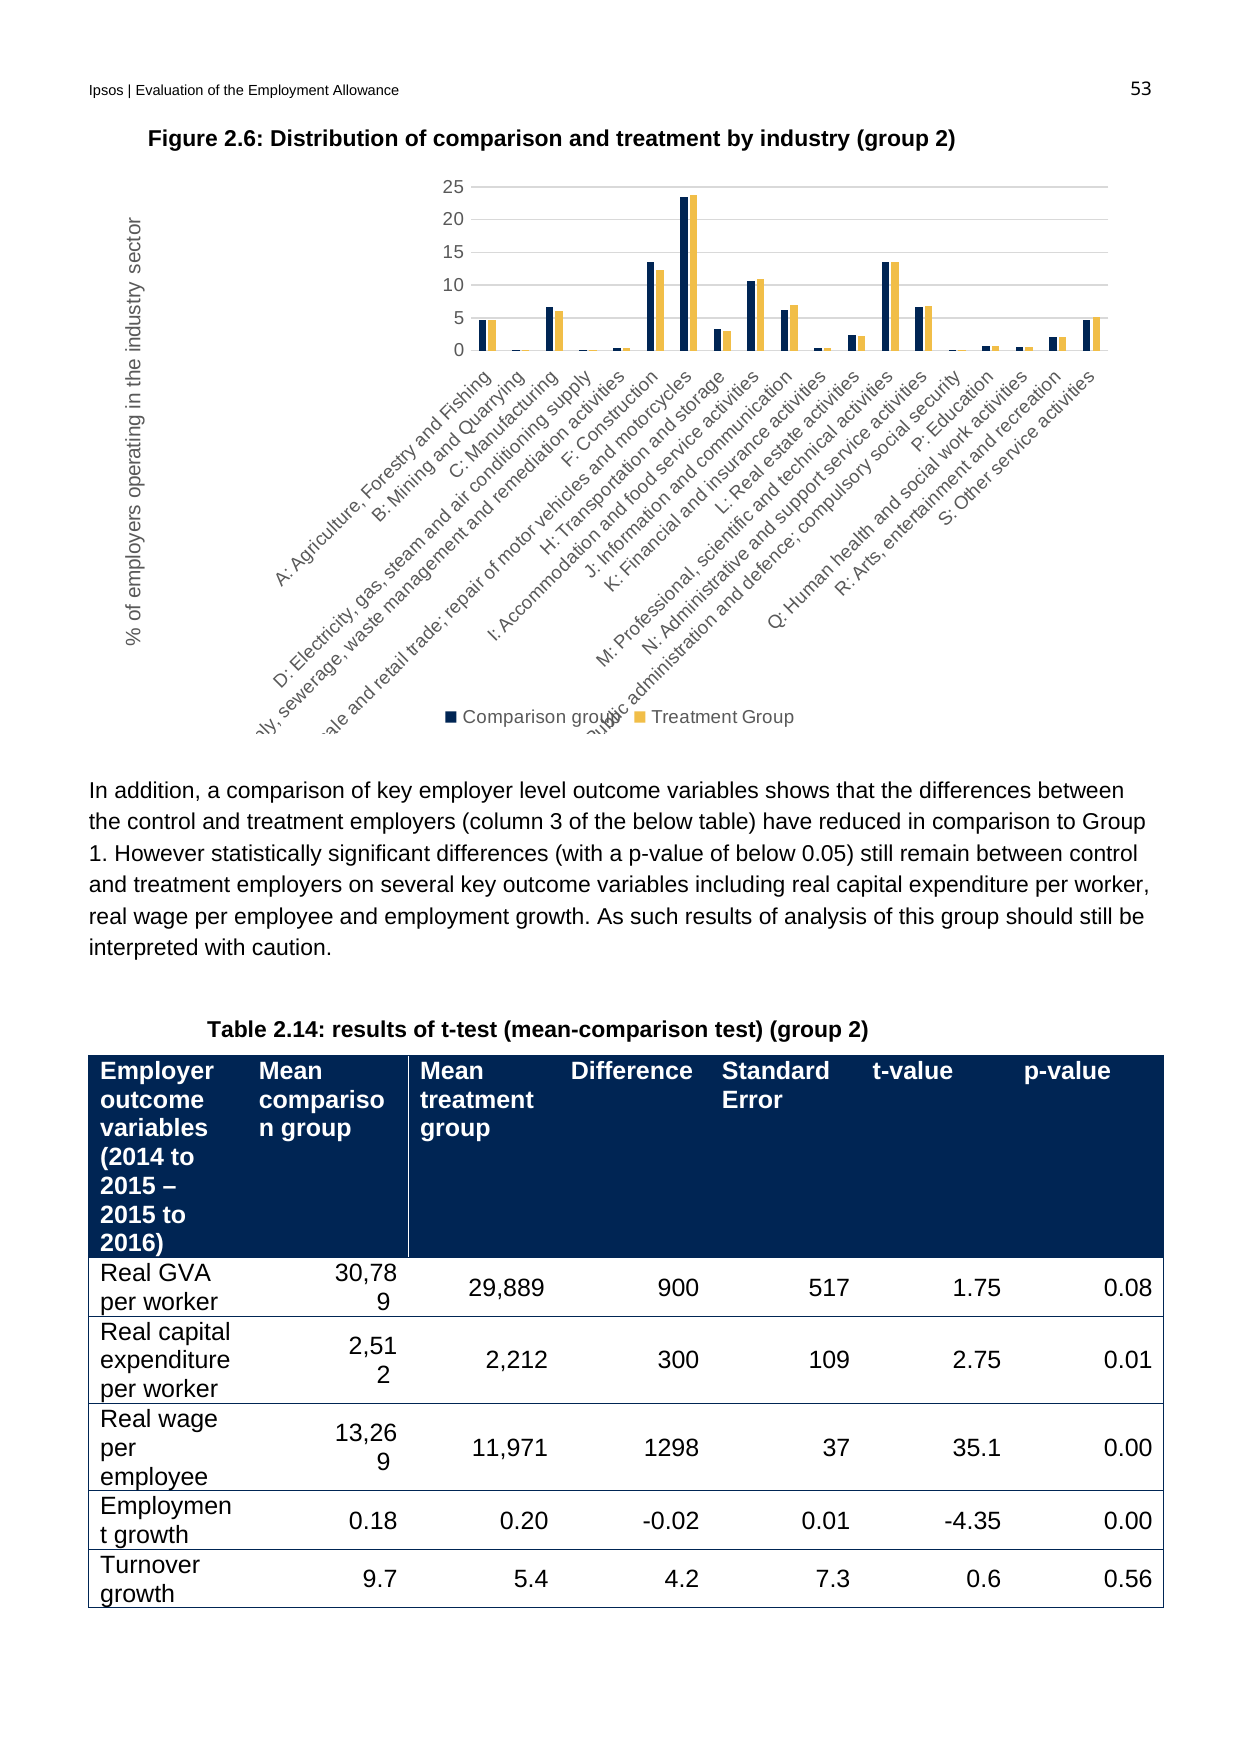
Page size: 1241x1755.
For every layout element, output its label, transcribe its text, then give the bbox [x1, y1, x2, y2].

table_cell 0.01 [710, 1491, 861, 1549]
table_cell 4.2 [559, 1550, 710, 1607]
table_cell 11,971 [409, 1404, 559, 1490]
table_cell 0.01 [1012, 1317, 1163, 1403]
table_cell 2,212 [409, 1317, 559, 1403]
table_header p-value [1012, 1056, 1163, 1257]
table_cell 0.56 [1012, 1550, 1163, 1607]
subtitle Figure 2.6: Distribution of comparison and treatment by industry (group 2) [148, 124, 1152, 151]
table_cell Real wage per employee [89, 1404, 247, 1490]
table_cell -4.35 [861, 1491, 1012, 1549]
table_cell 7.3 [710, 1550, 861, 1607]
table_cell 5.4 [409, 1550, 559, 1607]
table_cell 2,512 [247, 1317, 408, 1403]
table_cell 300 [559, 1317, 710, 1403]
table_header t-value [861, 1056, 1012, 1257]
table_cell 0.08 [1012, 1258, 1163, 1316]
subtitle Table 2.14: results of t-test (mean-comparison test) (group 2) [207, 1016, 1152, 1042]
table_header Mean treatment group [409, 1056, 559, 1257]
table_cell 517 [710, 1258, 861, 1316]
table_header Mean comparison group [247, 1056, 408, 1257]
table_cell 0.6 [861, 1550, 1012, 1607]
table_cell 1.75 [861, 1258, 1012, 1316]
table_cell 9.7 [247, 1550, 408, 1607]
table_cell Turnover growth [89, 1550, 247, 1607]
text In addition, a comparison of key employer level outcome variables shows that the differences between the control and treatment employers (column 3 of the below table) have reduced in comparison to Group 1. However statistically significant differences (with a p-value of below 0.05) still remain between control and treatment employers on several key outcome variables including real capital expenditure per worker, real wage per employee and employment growth. As such results of analysis of this group should still be interpreted with caution. [89, 777, 1152, 961]
table_cell 29,889 [409, 1258, 559, 1316]
table_header Difference [559, 1056, 710, 1257]
table_cell Real capital expenditure per worker [89, 1317, 247, 1403]
table_cell 0.20 [409, 1491, 559, 1549]
table_cell 0.00 [1012, 1404, 1163, 1490]
table_header Standard Error [710, 1056, 861, 1257]
table_cell Employment growth [89, 1491, 247, 1549]
table_cell 1298 [559, 1404, 710, 1490]
table_cell 13,269 [247, 1404, 408, 1490]
table_cell -0.02 [559, 1491, 710, 1549]
table_cell 35.1 [861, 1404, 1012, 1490]
table_header Employer outcome variables (2014 to 2015 – 2015 to 2016) [89, 1056, 247, 1257]
table_cell 2.75 [861, 1317, 1012, 1403]
table_cell 0.18 [247, 1491, 408, 1549]
table_cell Real GVA per worker [89, 1258, 247, 1316]
table_cell 30,789 [247, 1258, 408, 1316]
table_cell 109 [710, 1317, 861, 1403]
table_cell 0.00 [1012, 1491, 1163, 1549]
table_cell 37 [710, 1404, 861, 1490]
table_cell 900 [559, 1258, 710, 1316]
